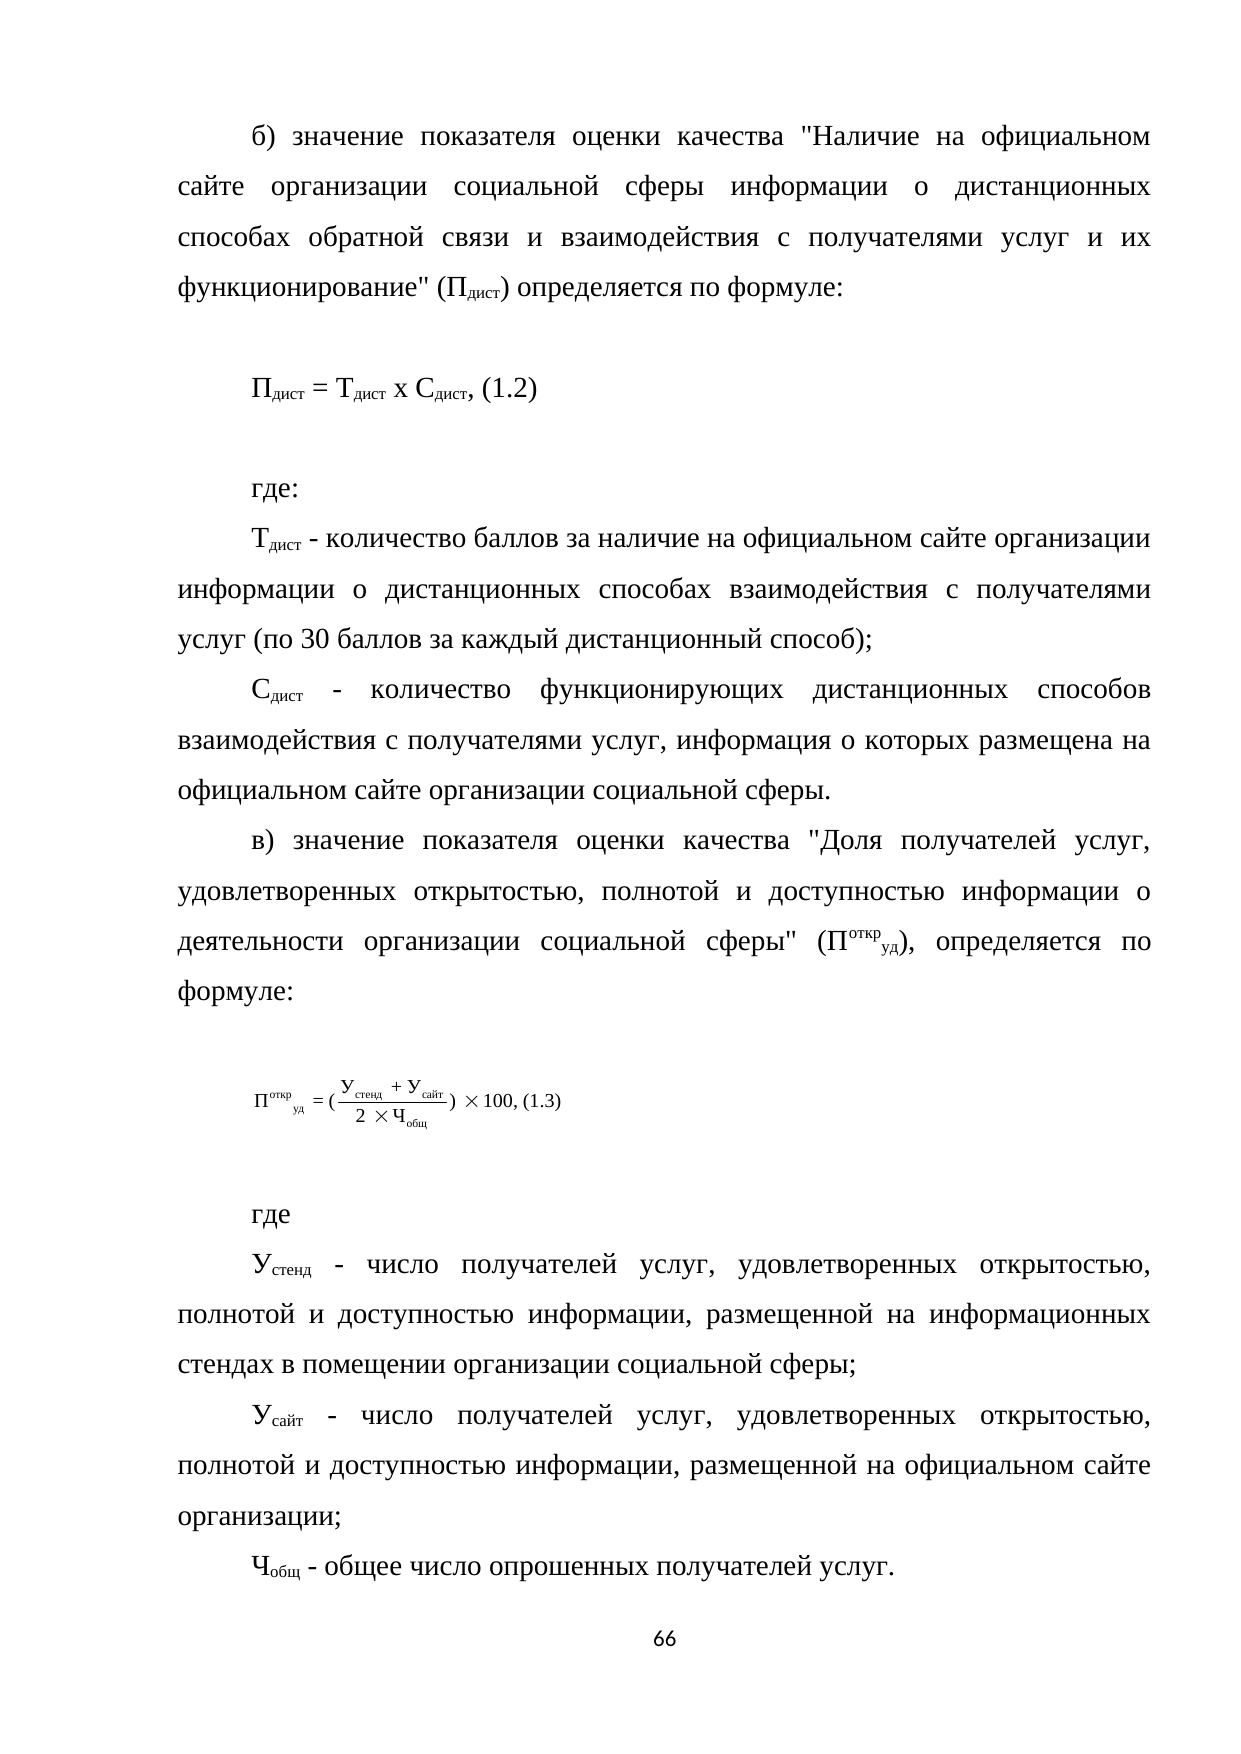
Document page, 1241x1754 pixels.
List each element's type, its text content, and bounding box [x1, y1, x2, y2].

text Устенд - число получателей услуг, удовлетворенных открытостью, полнотой и доступностью информации, размещенной на информационных стендах в помещении организации социальной сферы; [177, 1246, 1152, 1380]
text Тдист - количество баллов за наличие на официальном сайте организации информации о дистанционных способах взаимодействия с получателями услуг (по 30 баллов за каждый дистанционный способ); [177, 521, 1152, 655]
text Усайт - число получателей услуг, удовлетворенных открытостью, полнотой и доступностью информации, размещенной на официальном сайте организации; [177, 1397, 1152, 1531]
text Сдист - количество функционирующих дистанционных способов взаимодействия с получателями услуг, информация о которых размещена на официальном сайте организации социальной сферы. [177, 672, 1152, 806]
text Пдист = Тдист x Сдист, (1.2) [177, 370, 1152, 403]
text где [177, 1196, 1152, 1229]
text б) значение показателя оценки качества "Наличие на официальном сайте организации социальной сферы информации о дистанционных способах обратной связи и взаимодействия с получателями услуг и их функционирование" (Пдист) определяется по формуле: [177, 118, 1152, 303]
text где: [177, 470, 1152, 504]
text Чобщ - общее число опрошенных получателей услуг. [177, 1548, 1152, 1581]
text в) значение показателя оценки качества "Доля получателей услуг, удовлетворенных открытостью, полнотой и доступностью информации о деятельности организации социальной сферы" (Поткруд), определяется по формуле: [177, 822, 1152, 1007]
